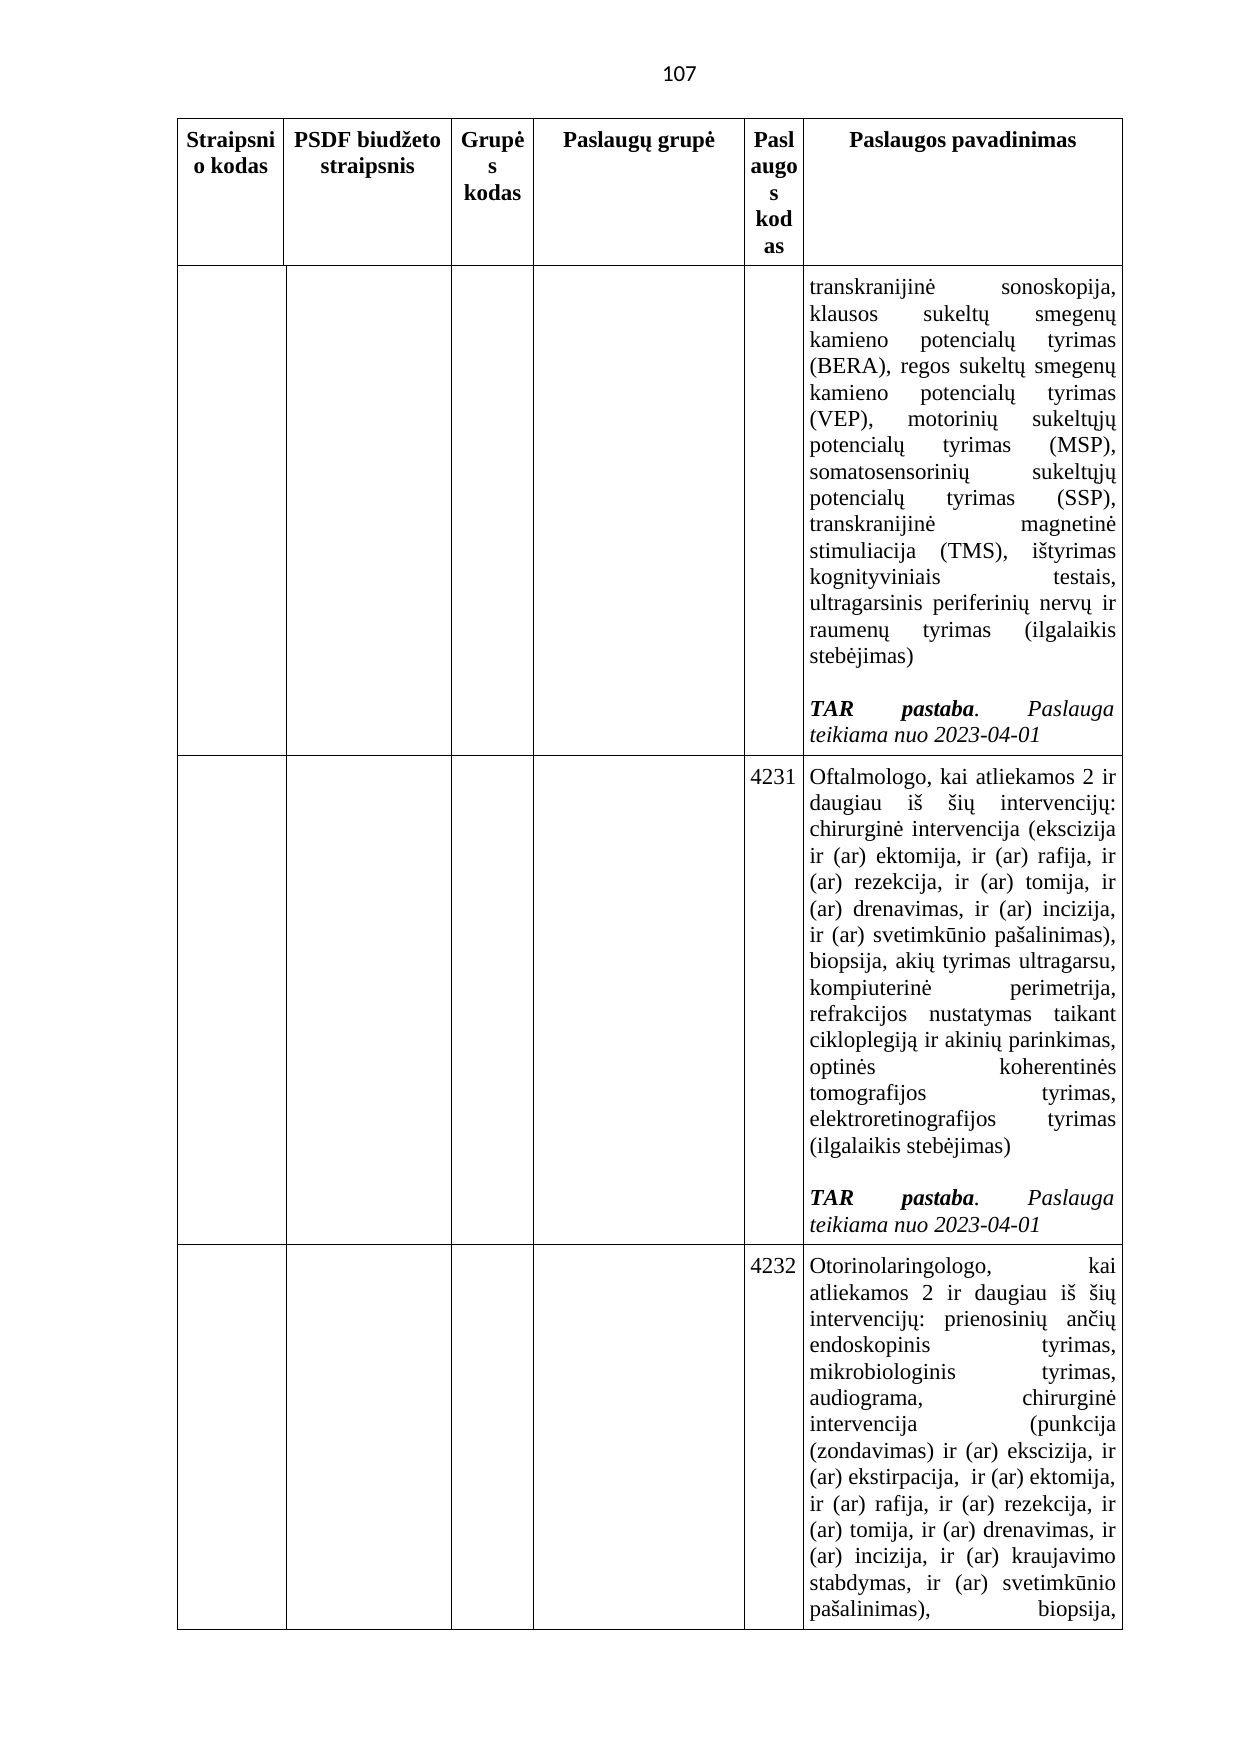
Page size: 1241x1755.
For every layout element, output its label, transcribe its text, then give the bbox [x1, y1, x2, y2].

table_header Paslaugų grupė [534, 119, 744, 265]
table_cell [534, 266, 744, 755]
table_cell [452, 266, 533, 755]
table_header Paslaugos kodas [745, 119, 803, 265]
table_cell [452, 1245, 533, 1628]
table_cell [452, 756, 533, 1244]
table_cell [178, 756, 286, 1244]
table_cell [287, 756, 451, 1244]
table_header Straipsnio kodas [178, 119, 283, 265]
table_header Grupės kodas [452, 119, 533, 265]
table_cell Otorinolaringologo, kai atliekamos 2 ir daugiau iš šių intervencijų: prienosinių ančių endoskopinis tyrimas, mikrobiologinis tyrimas, audiograma, chirurginė intervencija (punkcija (zondavimas) ir (ar) ekscizija, ir (ar) ekstirpacija, ir (ar) ektomija, ir (ar) rafija, ir (ar) rezekcija, ir (ar) tomija, ir (ar) drenavimas, ir (ar) incizija, ir (ar) kraujavimo stabdymas, ir (ar) svetimkūnio pašalinimas), biopsija, [804, 1245, 1122, 1628]
table_cell [287, 266, 451, 755]
table_cell [745, 266, 803, 755]
table_cell transkranijinė sonoskopija, klausos sukeltų smegenų kamieno potencialų tyrimas (BERA), regos sukeltų smegenų kamieno potencialų tyrimas (VEP), motorinių sukeltųjų potencialų tyrimas (MSP), somatosensorinių sukeltųjų potencialų tyrimas (SSP), transkranijinė magnetinė stimuliacija (TMS), ištyrimas kognityviniais testais, ultragarsinis periferinių nervų ir raumenų tyrimas (ilgalaikis stebėjimas) TAR pastaba. Paslauga teikiama nuo 2023-04-01 [804, 266, 1122, 755]
table_cell [178, 266, 286, 755]
table_cell Oftalmologo, kai atliekamos 2 ir daugiau iš šių intervencijų: chirurginė intervencija (ekscizija ir (ar) ektomija, ir (ar) rafija, ir (ar) rezekcija, ir (ar) tomija, ir (ar) drenavimas, ir (ar) incizija, ir (ar) svetimkūnio pašalinimas), biopsija, akių tyrimas ultragarsu, kompiuterinė perimetrija, refrakcijos nustatymas taikant cikloplegiją ir akinių parinkimas, optinės koherentinės tomografijos tyrimas, elektroretinografijos tyrimas (ilgalaikis stebėjimas) TAR pastaba. Paslauga teikiama nuo 2023-04-01 [804, 756, 1122, 1244]
table_cell [178, 1245, 286, 1628]
table_cell 4231 [745, 756, 803, 1244]
table_cell 4232 [745, 1245, 803, 1628]
table_header PSDF biudžeto straipsnis [284, 119, 451, 265]
table_header Paslaugos pavadinimas [804, 119, 1122, 265]
table_cell [287, 1245, 451, 1628]
table_cell [534, 756, 744, 1244]
table_cell [534, 1245, 744, 1628]
